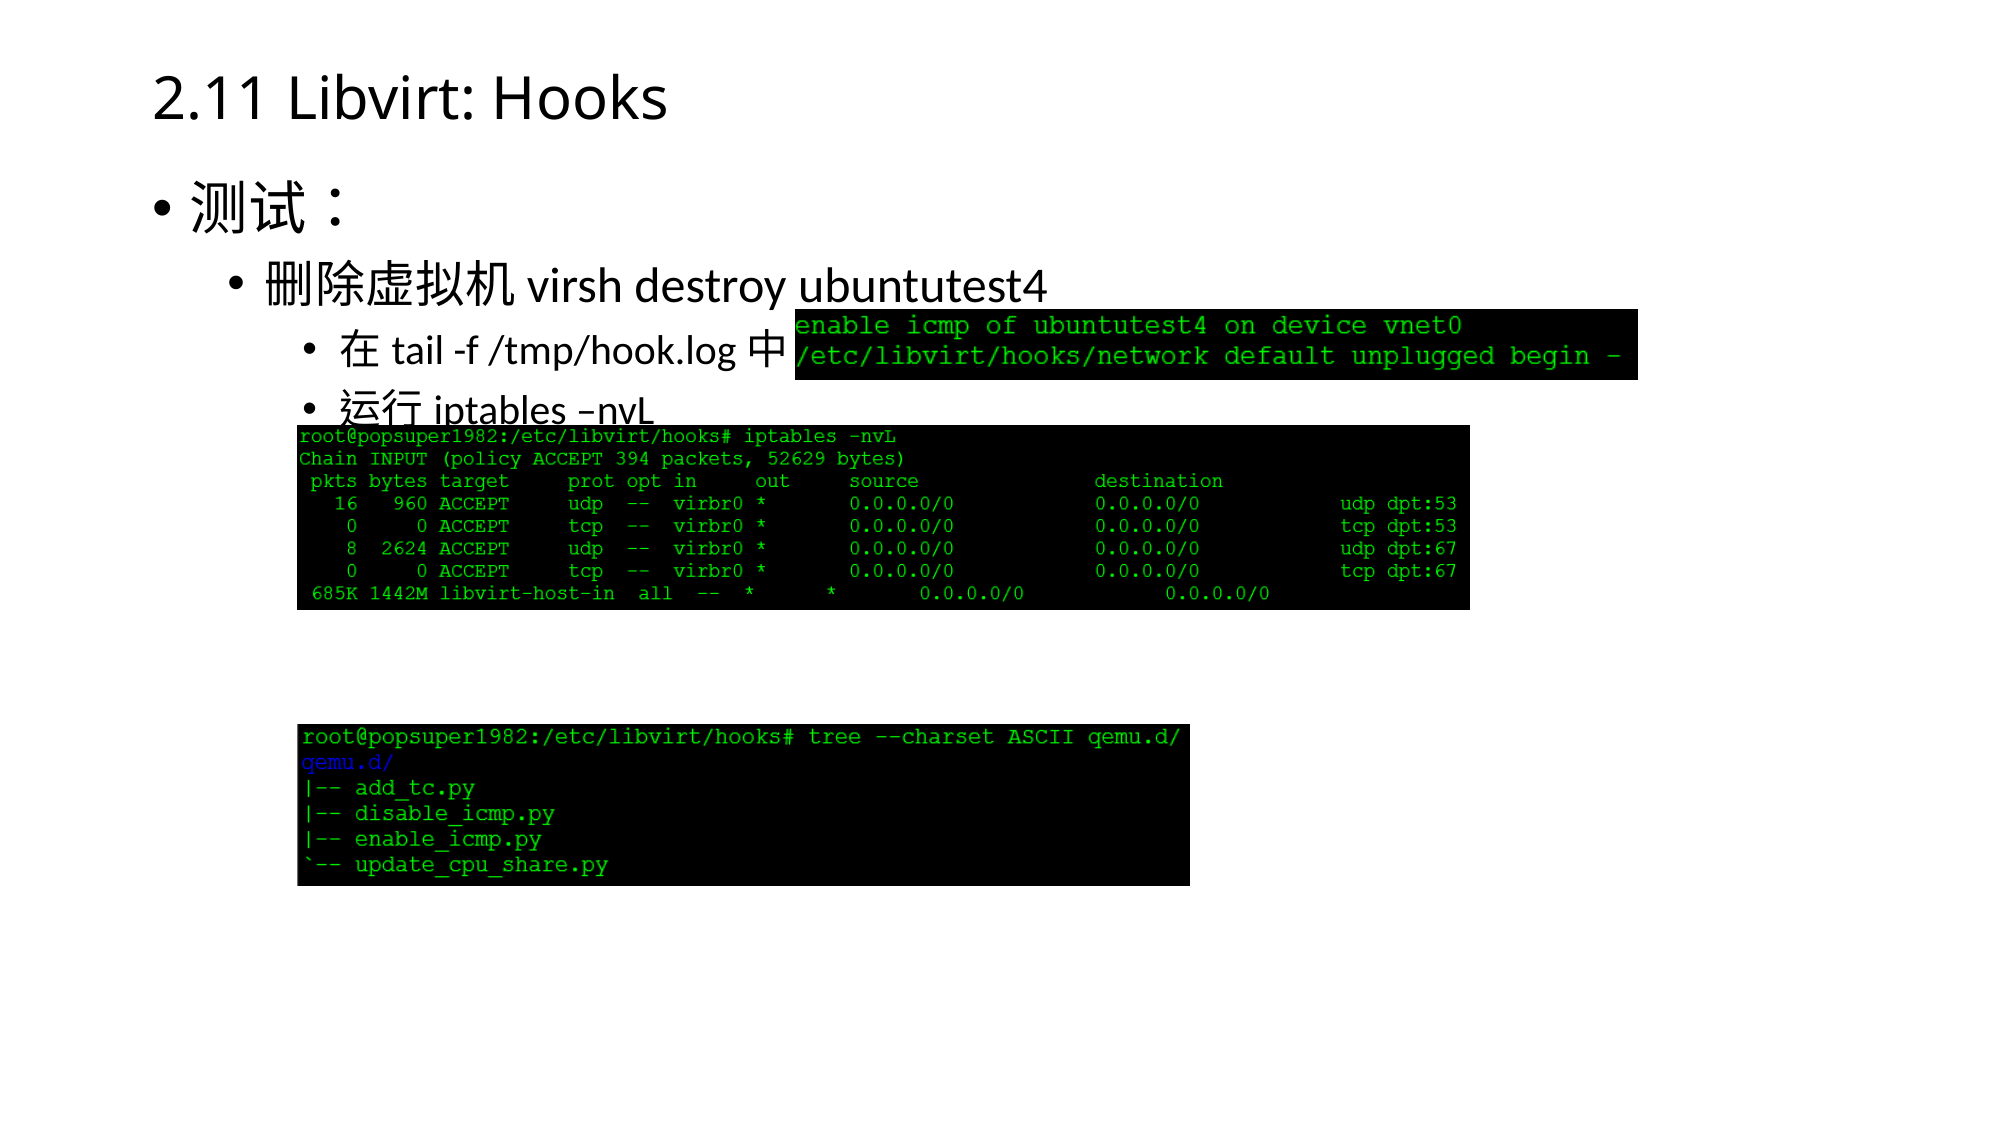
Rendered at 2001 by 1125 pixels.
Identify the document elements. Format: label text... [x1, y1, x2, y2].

list 测试： 删除虚拟机virsh destroy ubuntutest4 在tail -f /tmp/hook.log中 运行iptables –nvL 文件夹也删除了 [137, 171, 1863, 1014]
picture [297, 425, 1470, 610]
title 2.11 Libvirt: Hooks [137, 59, 1863, 140]
picture [297, 724, 1190, 886]
picture [795, 309, 1638, 381]
